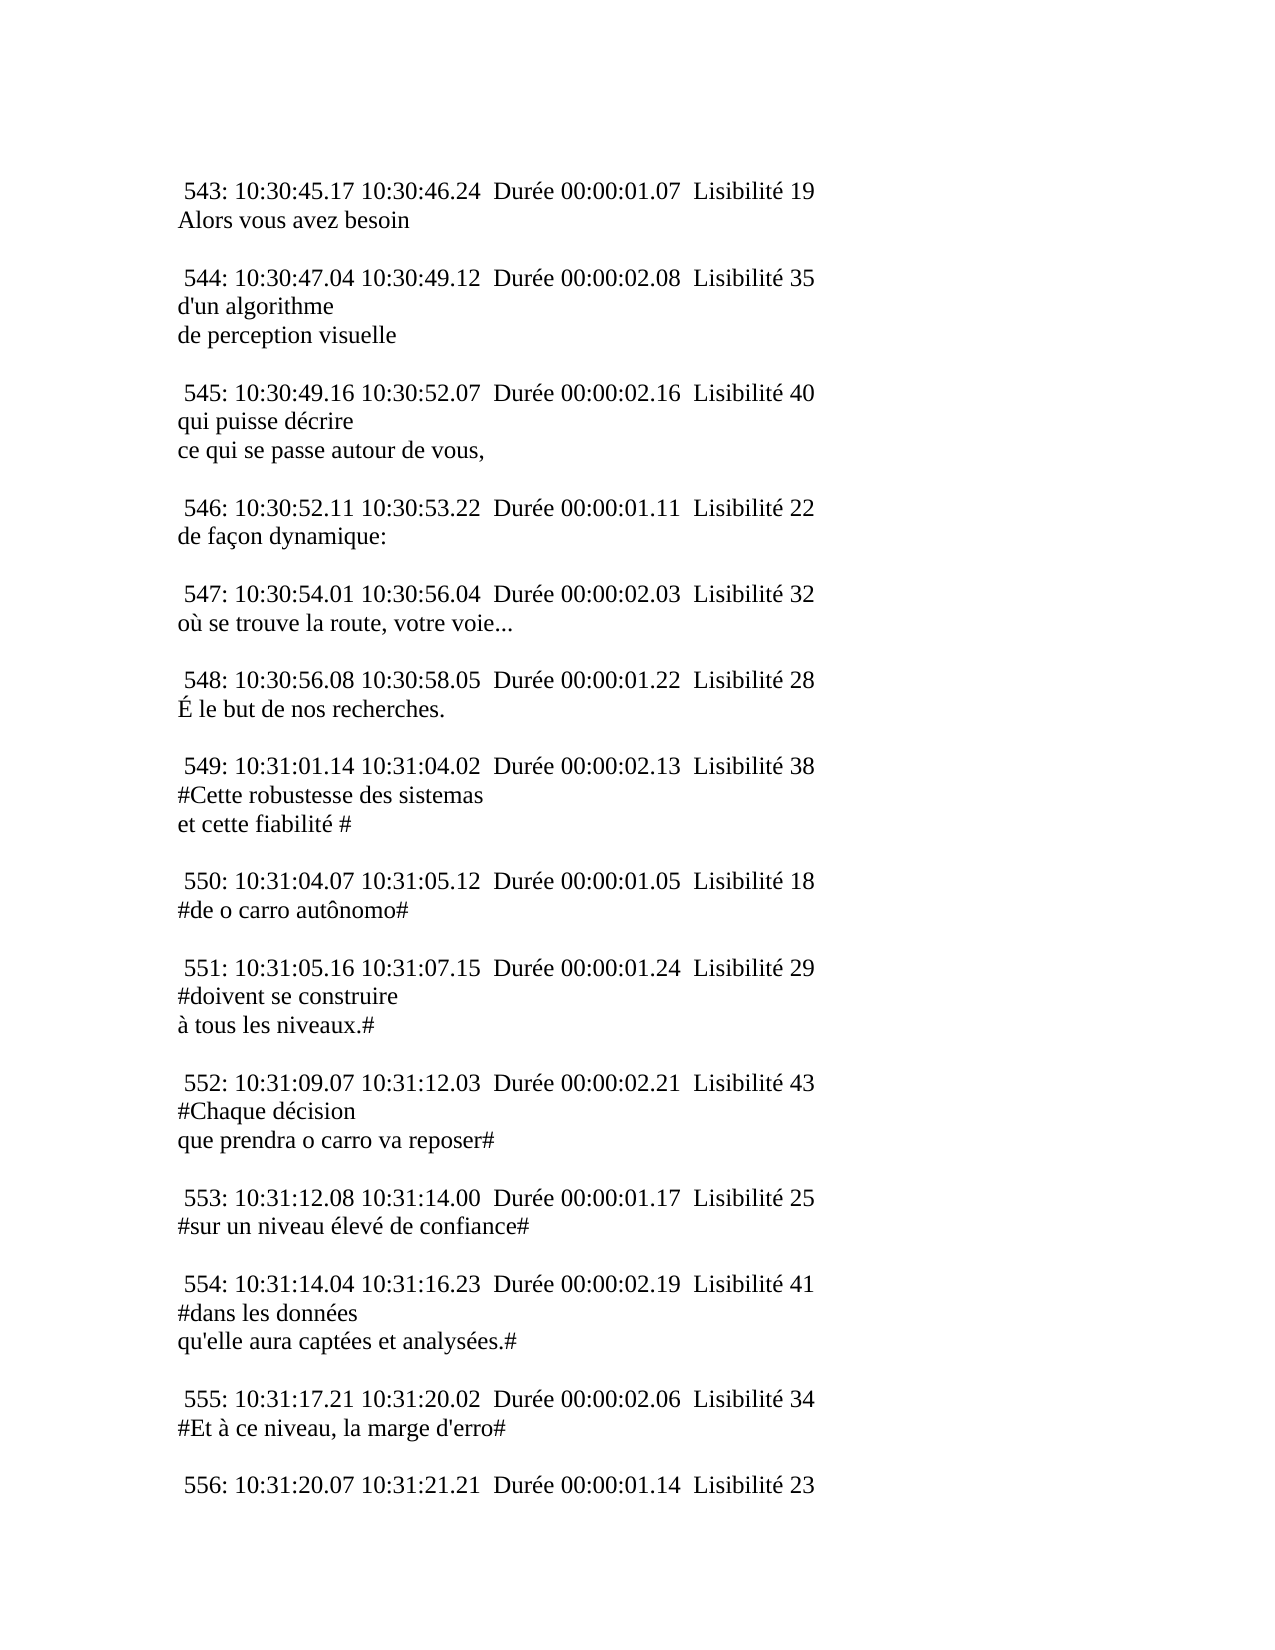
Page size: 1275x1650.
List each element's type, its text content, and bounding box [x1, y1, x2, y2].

text 551: 10:31:05.16 10:31:07.15 Durée 00:00:01.24 Lisibilité 29 [177, 953, 1098, 981]
text #sur un niveau élevé de confiance# [177, 1211, 1098, 1240]
text qu'elle aura captées et analysées.# [177, 1326, 1098, 1355]
text #Cette robustesse des sistemas [177, 780, 1098, 809]
text #doivent se construire [177, 981, 1098, 1010]
text 552: 10:31:09.07 10:31:12.03 Durée 00:00:02.21 Lisibilité 43 [177, 1068, 1098, 1096]
text 556: 10:31:20.07 10:31:21.21 Durée 00:00:01.14 Lisibilité 23 [177, 1470, 1098, 1499]
text 544: 10:30:47.04 10:30:49.12 Durée 00:00:02.08 Lisibilité 35 [177, 263, 1098, 291]
text et cette fiabilité # [177, 809, 1098, 838]
text 547: 10:30:54.01 10:30:56.04 Durée 00:00:02.03 Lisibilité 32 [177, 579, 1098, 608]
text Alors vous avez besoin [177, 205, 1098, 234]
text 553: 10:31:12.08 10:31:14.00 Durée 00:00:01.17 Lisibilité 25 [177, 1183, 1098, 1211]
text É le but de nos recherches. [177, 694, 1098, 723]
text à tous les niveaux.# [177, 1010, 1098, 1039]
text 543: 10:30:45.17 10:30:46.24 Durée 00:00:01.07 Lisibilité 19 [177, 176, 1098, 205]
text 546: 10:30:52.11 10:30:53.22 Durée 00:00:01.11 Lisibilité 22 [177, 493, 1098, 521]
text 548: 10:30:56.08 10:30:58.05 Durée 00:00:01.22 Lisibilité 28 [177, 665, 1098, 694]
text de perception visuelle [177, 320, 1098, 349]
text #Et à ce niveau, la marge d'erro# [177, 1413, 1098, 1441]
text 554: 10:31:14.04 10:31:16.23 Durée 00:00:02.19 Lisibilité 41 [177, 1269, 1098, 1298]
text #Chaque décision [177, 1096, 1098, 1125]
text qui puisse décrire [177, 406, 1098, 435]
text où se trouve la route, votre voie... [177, 608, 1098, 636]
text ce qui se passe autour de vous, [177, 435, 1098, 464]
text de façon dynamique: [177, 521, 1098, 550]
text 555: 10:31:17.21 10:31:20.02 Durée 00:00:02.06 Lisibilité 34 [177, 1384, 1098, 1413]
text d'un algorithme [177, 291, 1098, 320]
text #dans les données [177, 1298, 1098, 1326]
text 550: 10:31:04.07 10:31:05.12 Durée 00:00:01.05 Lisibilité 18 [177, 866, 1098, 895]
text que prendra o carro va reposer# [177, 1125, 1098, 1154]
text 549: 10:31:01.14 10:31:04.02 Durée 00:00:02.13 Lisibilité 38 [177, 751, 1098, 780]
text 545: 10:30:49.16 10:30:52.07 Durée 00:00:02.16 Lisibilité 40 [177, 378, 1098, 406]
text #de o carro autônomo# [177, 895, 1098, 924]
